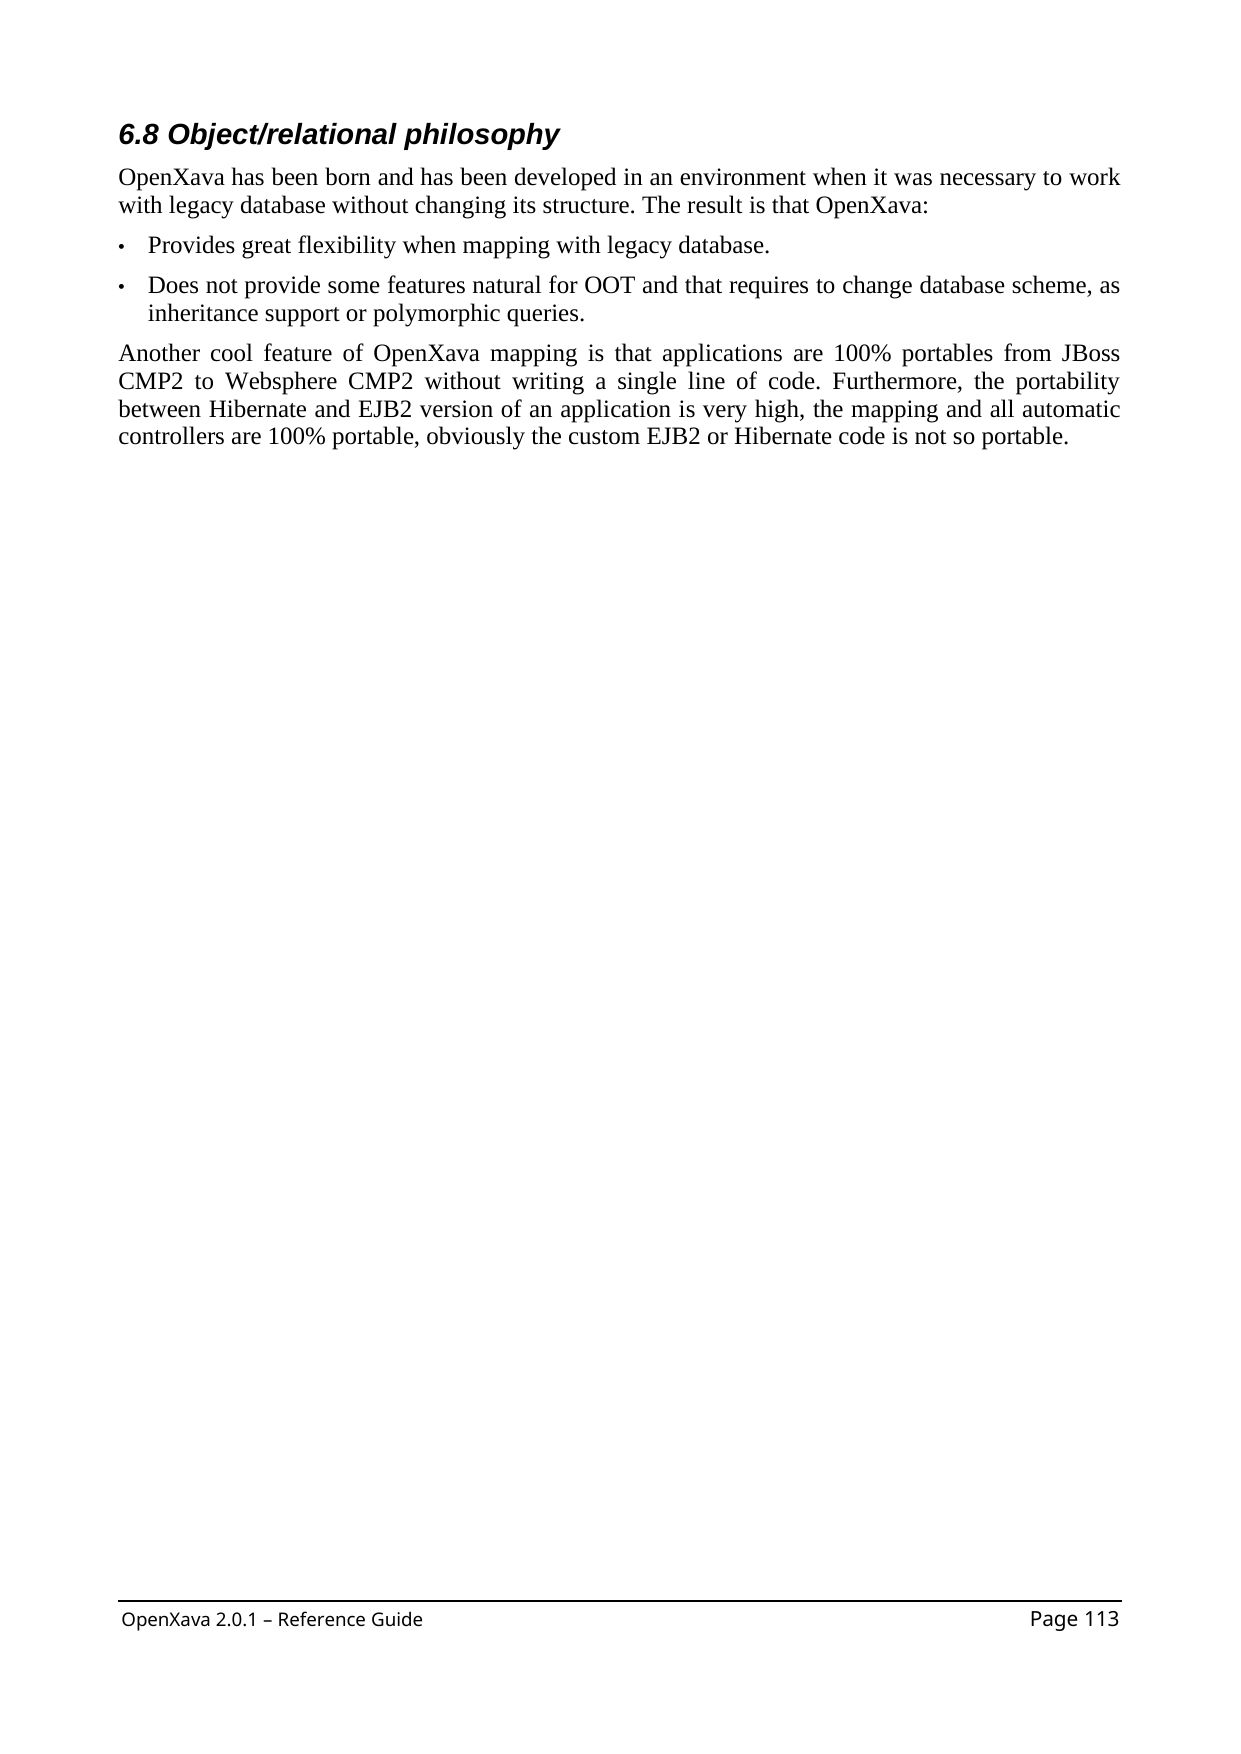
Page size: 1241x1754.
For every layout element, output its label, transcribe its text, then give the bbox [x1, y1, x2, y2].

text Another cool feature of OpenXava mapping is that applications are 100% portables from JBoss CMP2 to Websphere CMP2 without writing a single line of code. Furthermore, the portability between Hibernate and EJB2 version of an application is very high, the mapping and all automatic controllers are 100% portable, obviously the custom EJB2 or Hibernate code is not so portable. [118, 339, 1122, 450]
list Provides great flexibility when mapping with legacy database. [118, 231, 1122, 259]
list Does not provide some features natural for OOT and that requires to change database scheme, as inheritance support or polymorphic queries. [118, 271, 1122, 327]
text OpenXava has been born and has been developed in an environment when it was necessary to work with legacy database without changing its structure. The result is that OpenXava: [118, 163, 1122, 219]
subtitle Object/relational philosophy [118, 118, 1122, 151]
